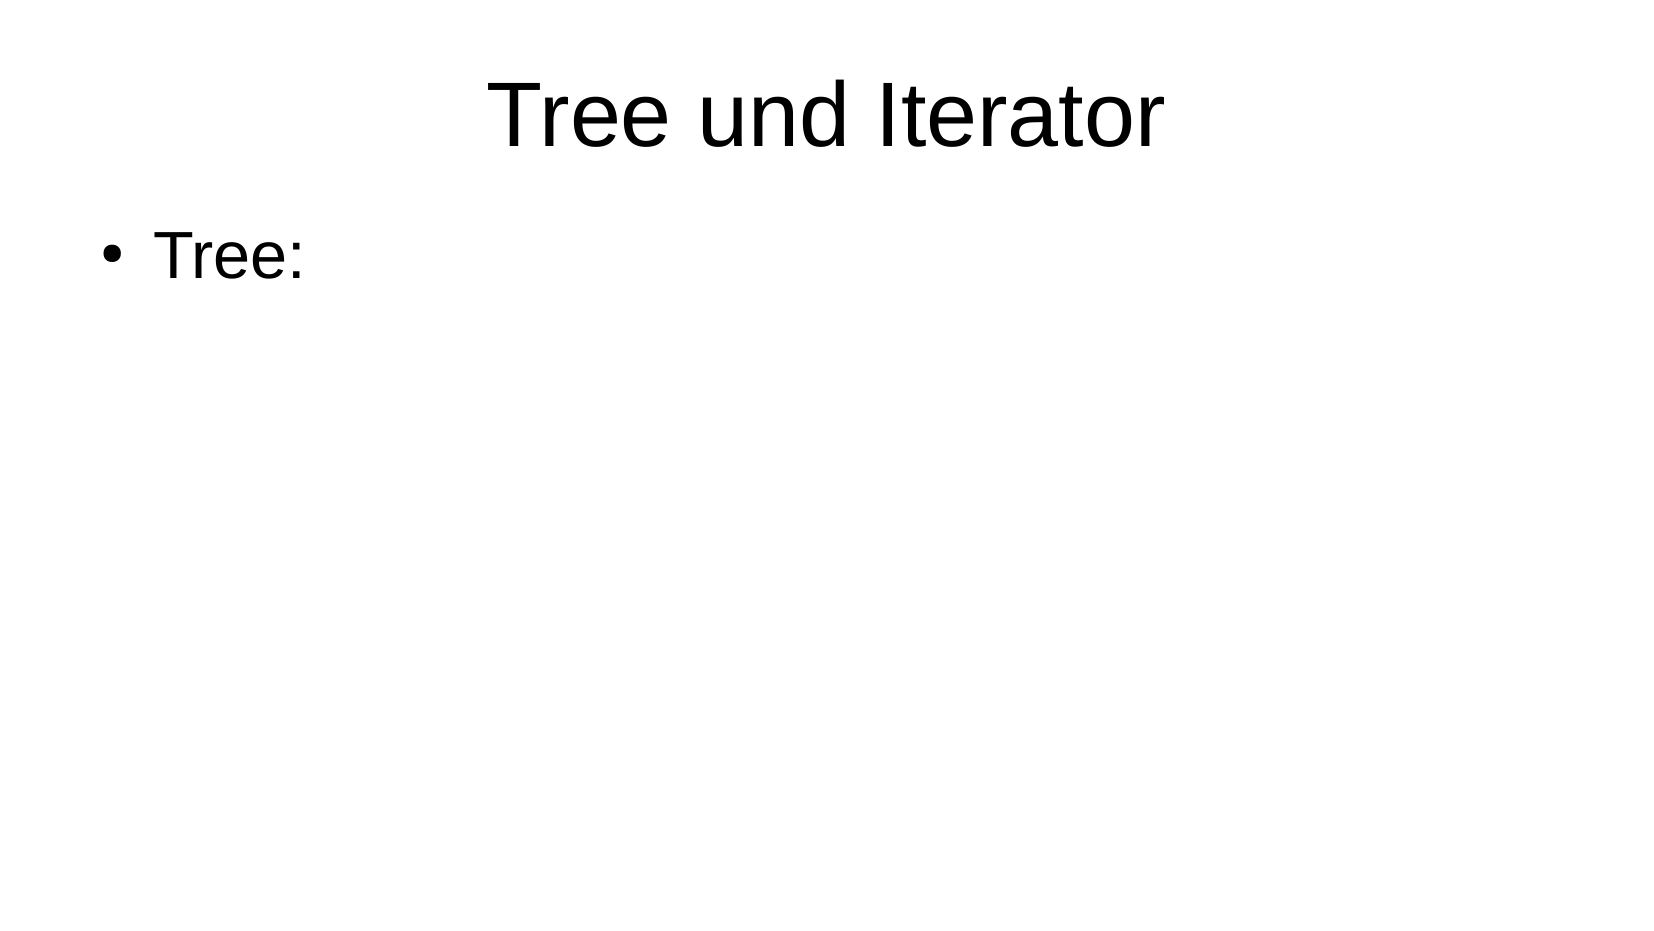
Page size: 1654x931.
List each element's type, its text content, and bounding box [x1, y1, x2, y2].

list Tree: [82, 217, 1571, 758]
title Tree und Iterator [82, 37, 1571, 193]
